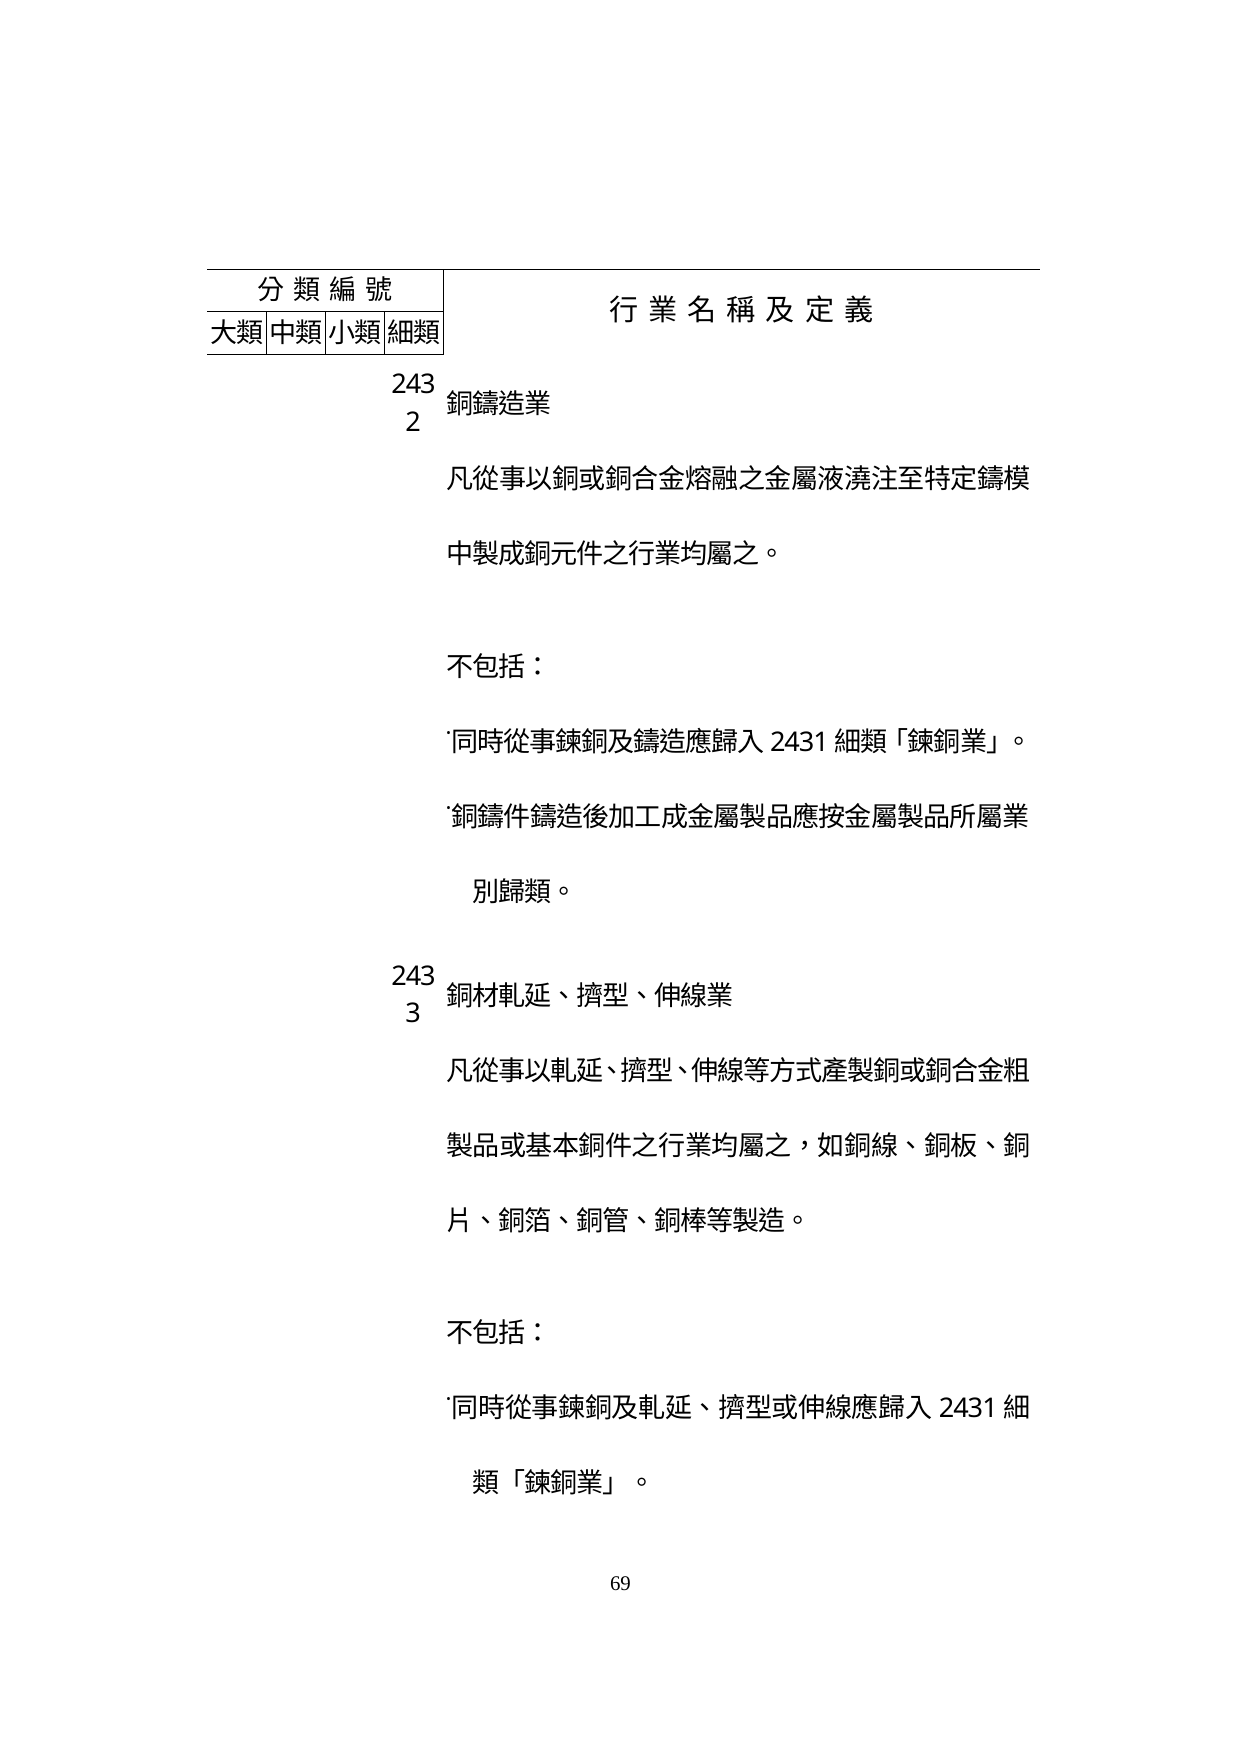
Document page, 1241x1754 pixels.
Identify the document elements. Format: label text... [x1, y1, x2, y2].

table_cell [207, 364, 266, 927]
table_cell [266, 956, 325, 1518]
table_cell [207, 927, 266, 956]
table_cell 銅材軋延、擠型、伸線業 凡從事以軋延、擠型、伸線等方式產製銅或銅合金粗製品或基本銅件之行業均屬之，如銅線、銅板、銅片、銅箔、銅管、銅棒等製造。 不包括： ˙同時從事鍊銅及軋延、擠型或伸線應歸入2431細類「鍊銅業」。 [443, 956, 1033, 1518]
table_cell [266, 364, 325, 927]
table_cell [325, 364, 384, 927]
table_cell 2432 [384, 364, 443, 927]
table_cell [266, 927, 325, 956]
table_cell 2433 [384, 956, 443, 1518]
table_cell [384, 927, 443, 956]
table_cell [443, 927, 1033, 956]
table_cell 銅鑄造業 凡從事以銅或銅合金熔融之金屬液澆注至特定鑄模中製成銅元件之行業均屬之。 不包括： ˙同時從事鍊銅及鑄造應歸入2431細類「鍊銅業」。 ˙銅鑄件鑄造後加工成金屬製品應按金屬製品所屬業別歸類。 [443, 364, 1033, 927]
table_cell [325, 956, 384, 1518]
table_cell [325, 927, 384, 956]
table_cell [207, 956, 266, 1518]
